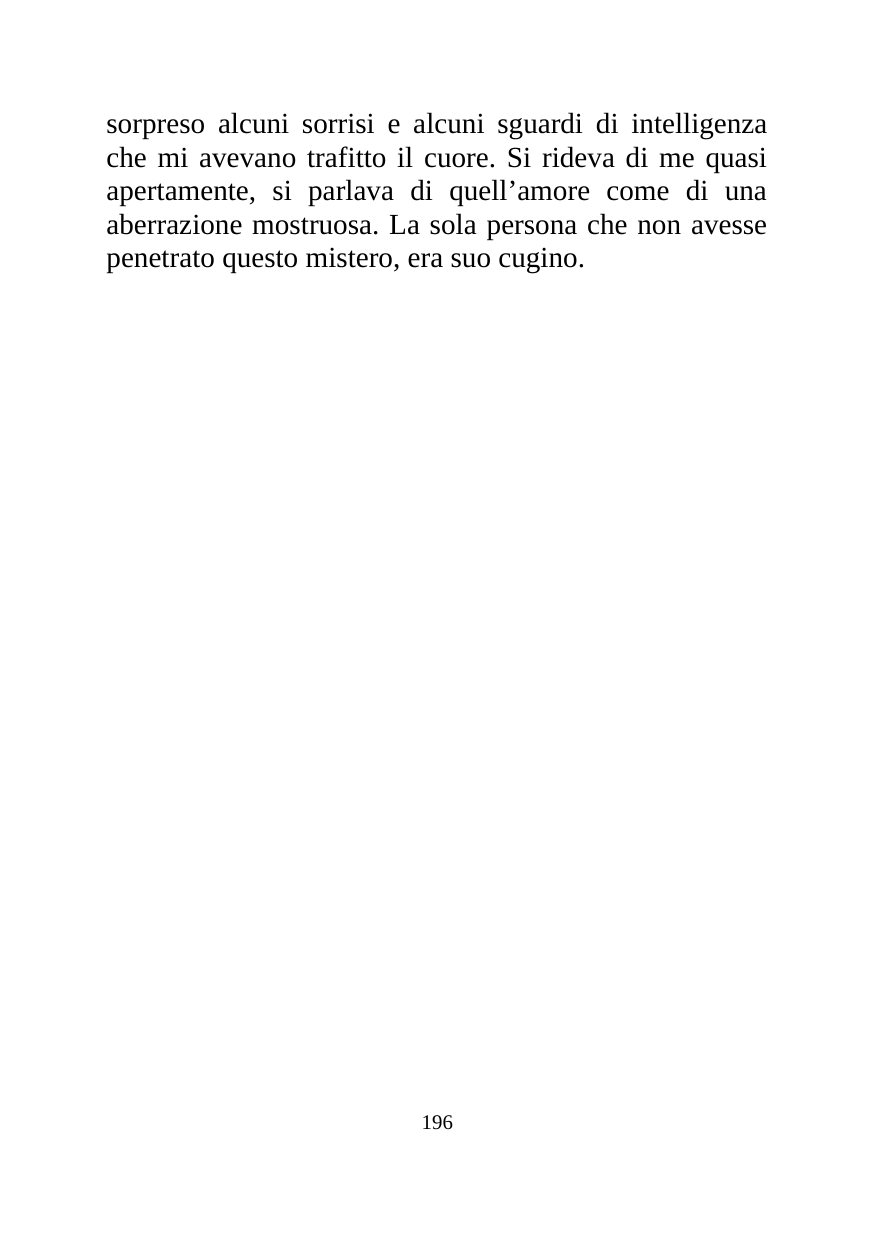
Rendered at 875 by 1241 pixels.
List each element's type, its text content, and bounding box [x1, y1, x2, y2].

text sorpreso alcuni sorrisi e alcuni sguardi di intelligenza che mi avevano trafitto il cuore. Si rideva di me quasi apertamente, si parlava di quell’amore come di una aberrazione mostruosa. La sola persona che non avesse penetrato questo mistero, era suo cugino. [106, 106, 768, 274]
